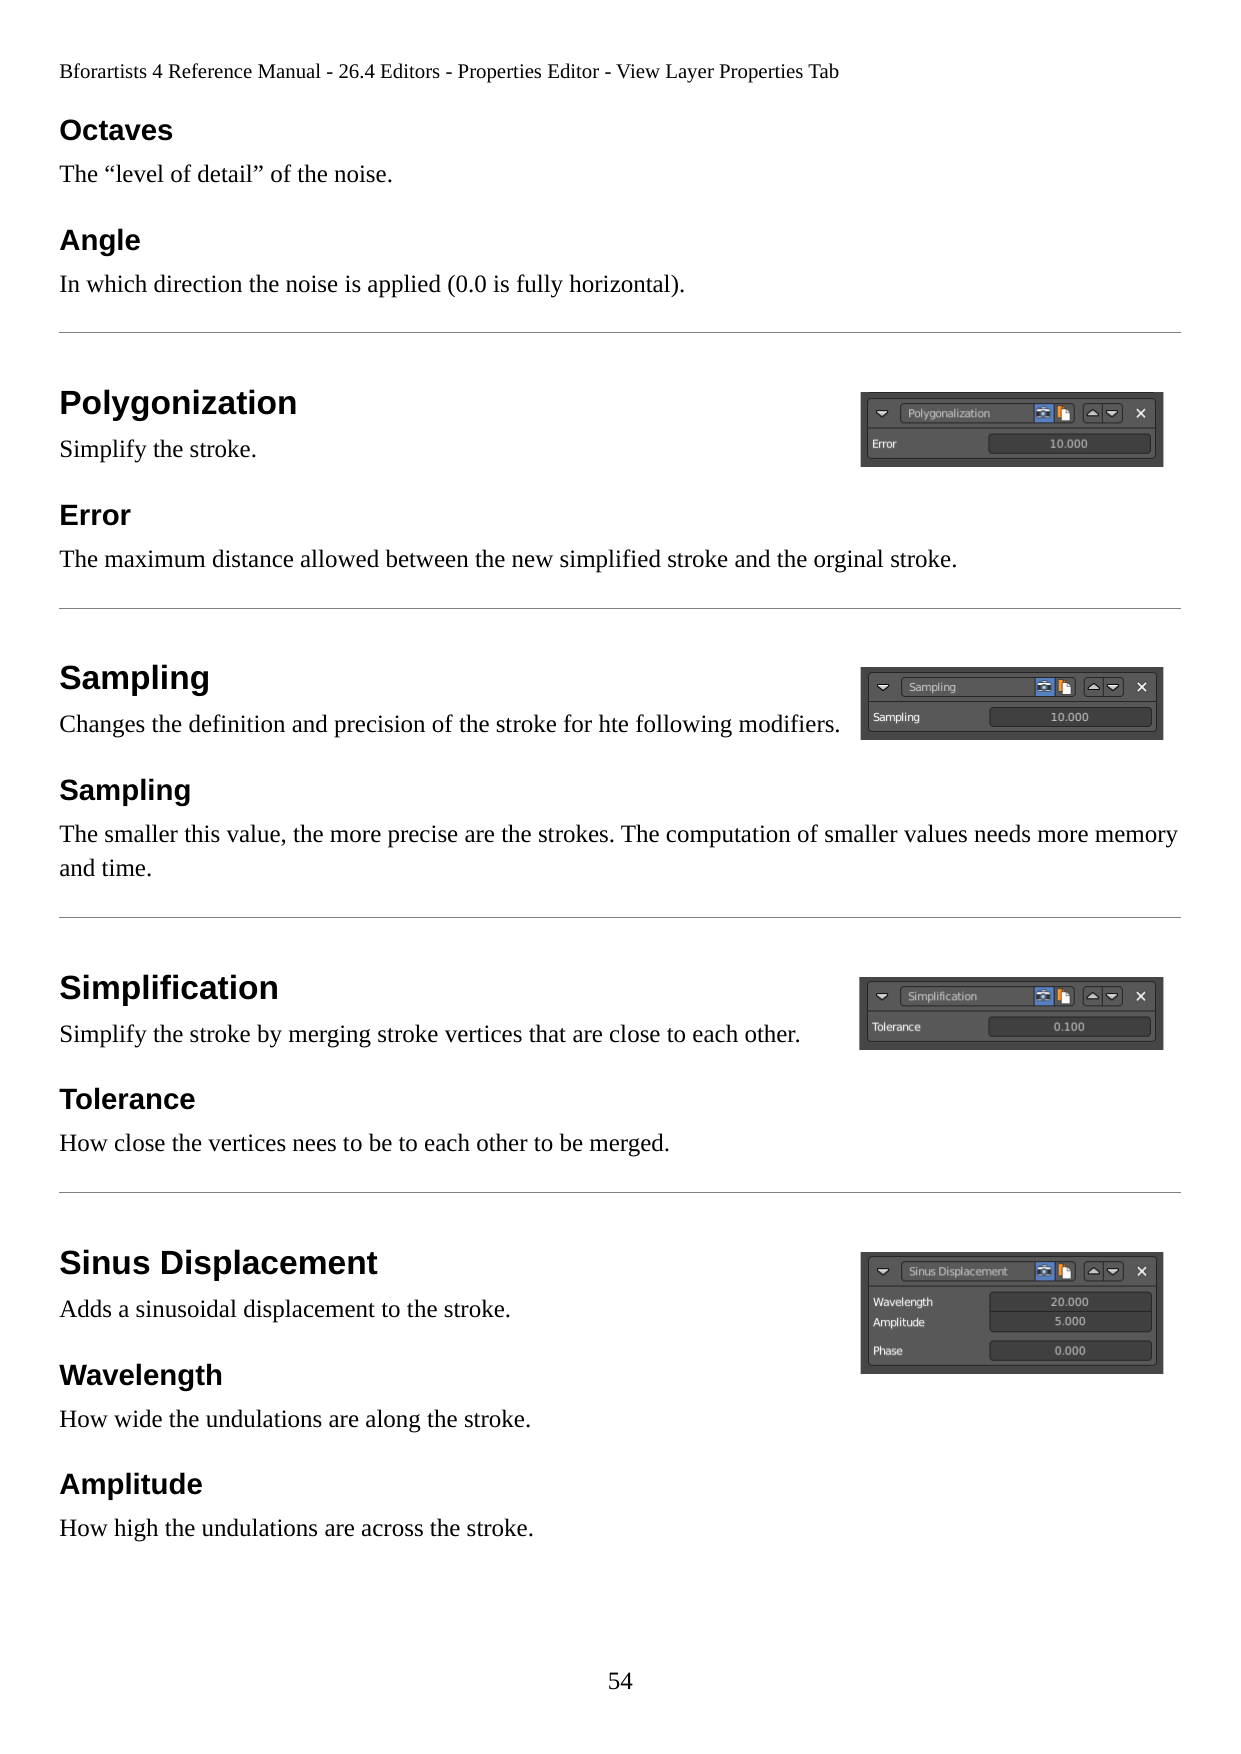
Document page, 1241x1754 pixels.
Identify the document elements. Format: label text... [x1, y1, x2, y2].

text How high the undulations are across the stroke. [59, 1513, 1181, 1542]
text Simplify the stroke. [59, 434, 860, 463]
picture [859, 977, 1164, 1050]
text In which direction the noise is applied (0.0 is fully horizontal). [59, 269, 1181, 297]
picture [860, 392, 1164, 467]
subtitle Tolerance [59, 1082, 1181, 1116]
subtitle Wavelength [59, 1357, 1181, 1391]
text How close the vertices nees to be to each other to be merged. [59, 1128, 1181, 1157]
subtitle Sampling [59, 773, 1181, 806]
text [1164, 434, 1181, 463]
text Simplify the stroke by merging stroke vertices that are close to each other. [59, 1019, 859, 1047]
subtitle Error [59, 498, 1181, 531]
subtitle Polygonization [59, 383, 1181, 421]
text The maximum distance allowed between the new simplified stroke and the orginal stroke. [59, 544, 1181, 573]
subtitle Sinus Displacement [59, 1243, 1181, 1281]
subtitle Simplification [59, 967, 1181, 1006]
picture [860, 1252, 1164, 1374]
picture [860, 667, 1164, 740]
subtitle Octaves [59, 113, 1181, 146]
subtitle Angle [59, 222, 1181, 256]
text Adds a sinusoidal displacement to the stroke. [59, 1294, 860, 1322]
subtitle Amplitude [59, 1467, 1181, 1501]
text The “level of detail” of the noise. [59, 159, 1181, 188]
text The smaller this value, the more precise are the strokes. The computation of smaller values needs more memory and time. [59, 819, 1181, 882]
text Changes the definition and precision of the stroke for hte following modifiers. [59, 709, 860, 738]
text How wide the undulations are along the stroke. [59, 1404, 1181, 1432]
subtitle Sampling [59, 658, 1181, 697]
